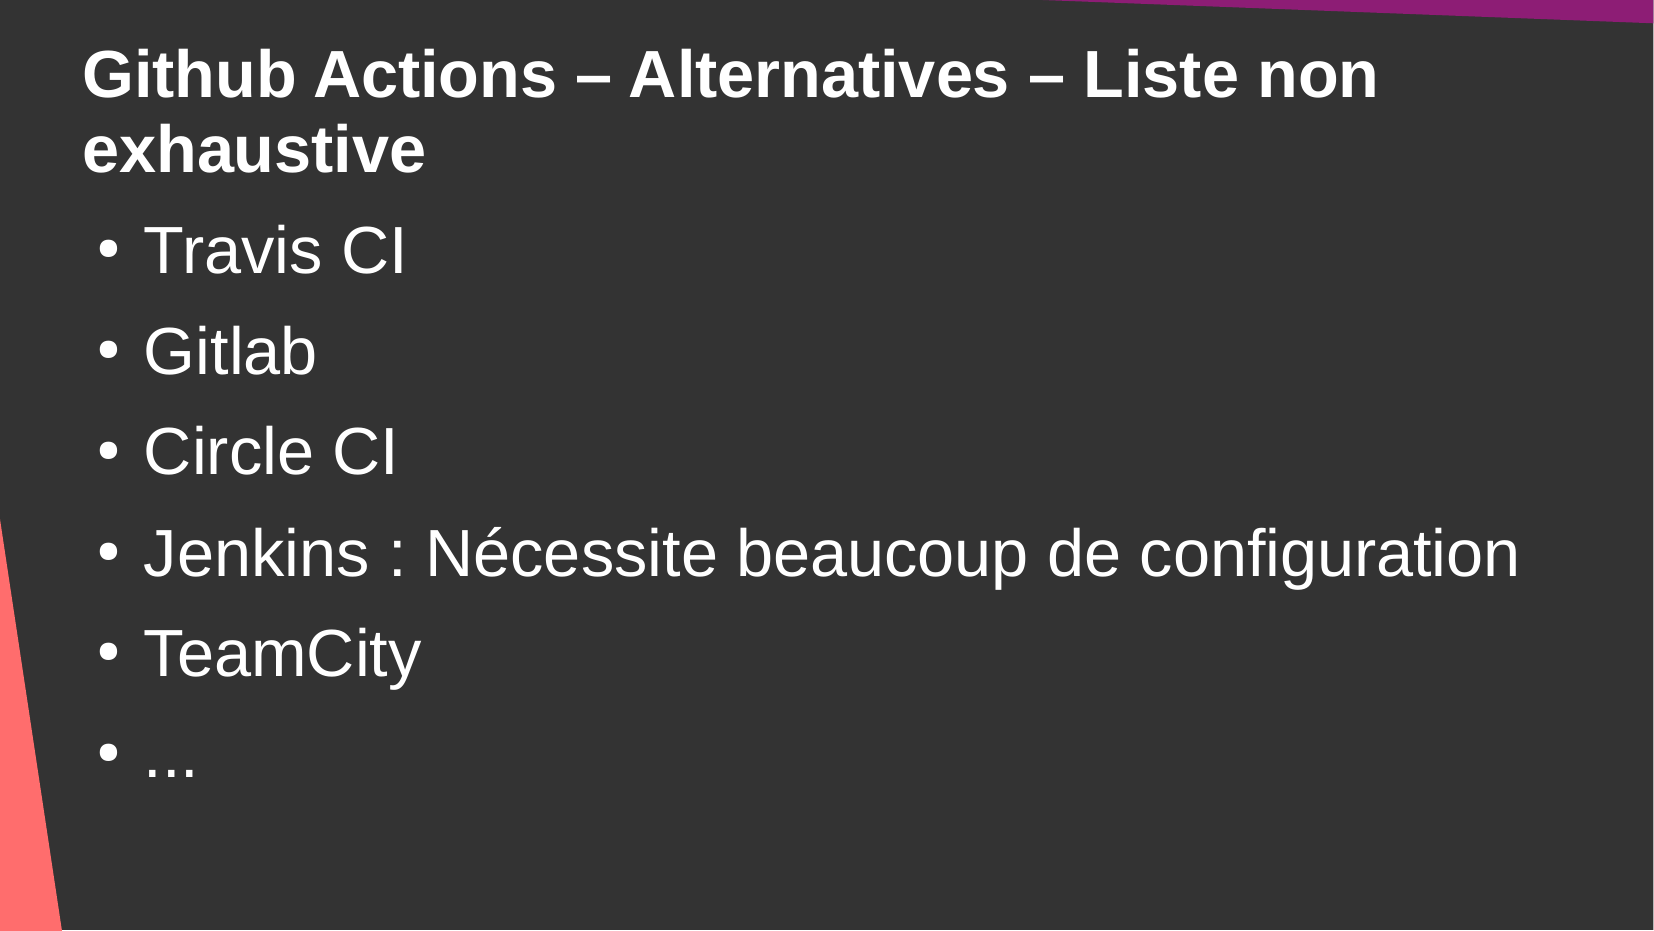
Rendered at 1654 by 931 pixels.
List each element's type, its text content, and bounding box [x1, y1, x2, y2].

text_box [1042, 0, 1654, 24]
text_box [0, 519, 63, 931]
title Github Actions – Alternatives – Liste non exhaustive [82, 37, 1571, 187]
list Travis CI Gitlab Circle CI Jenkins : Nécessite beaucoup de configuration TeamCity ... [80, 212, 1560, 863]
